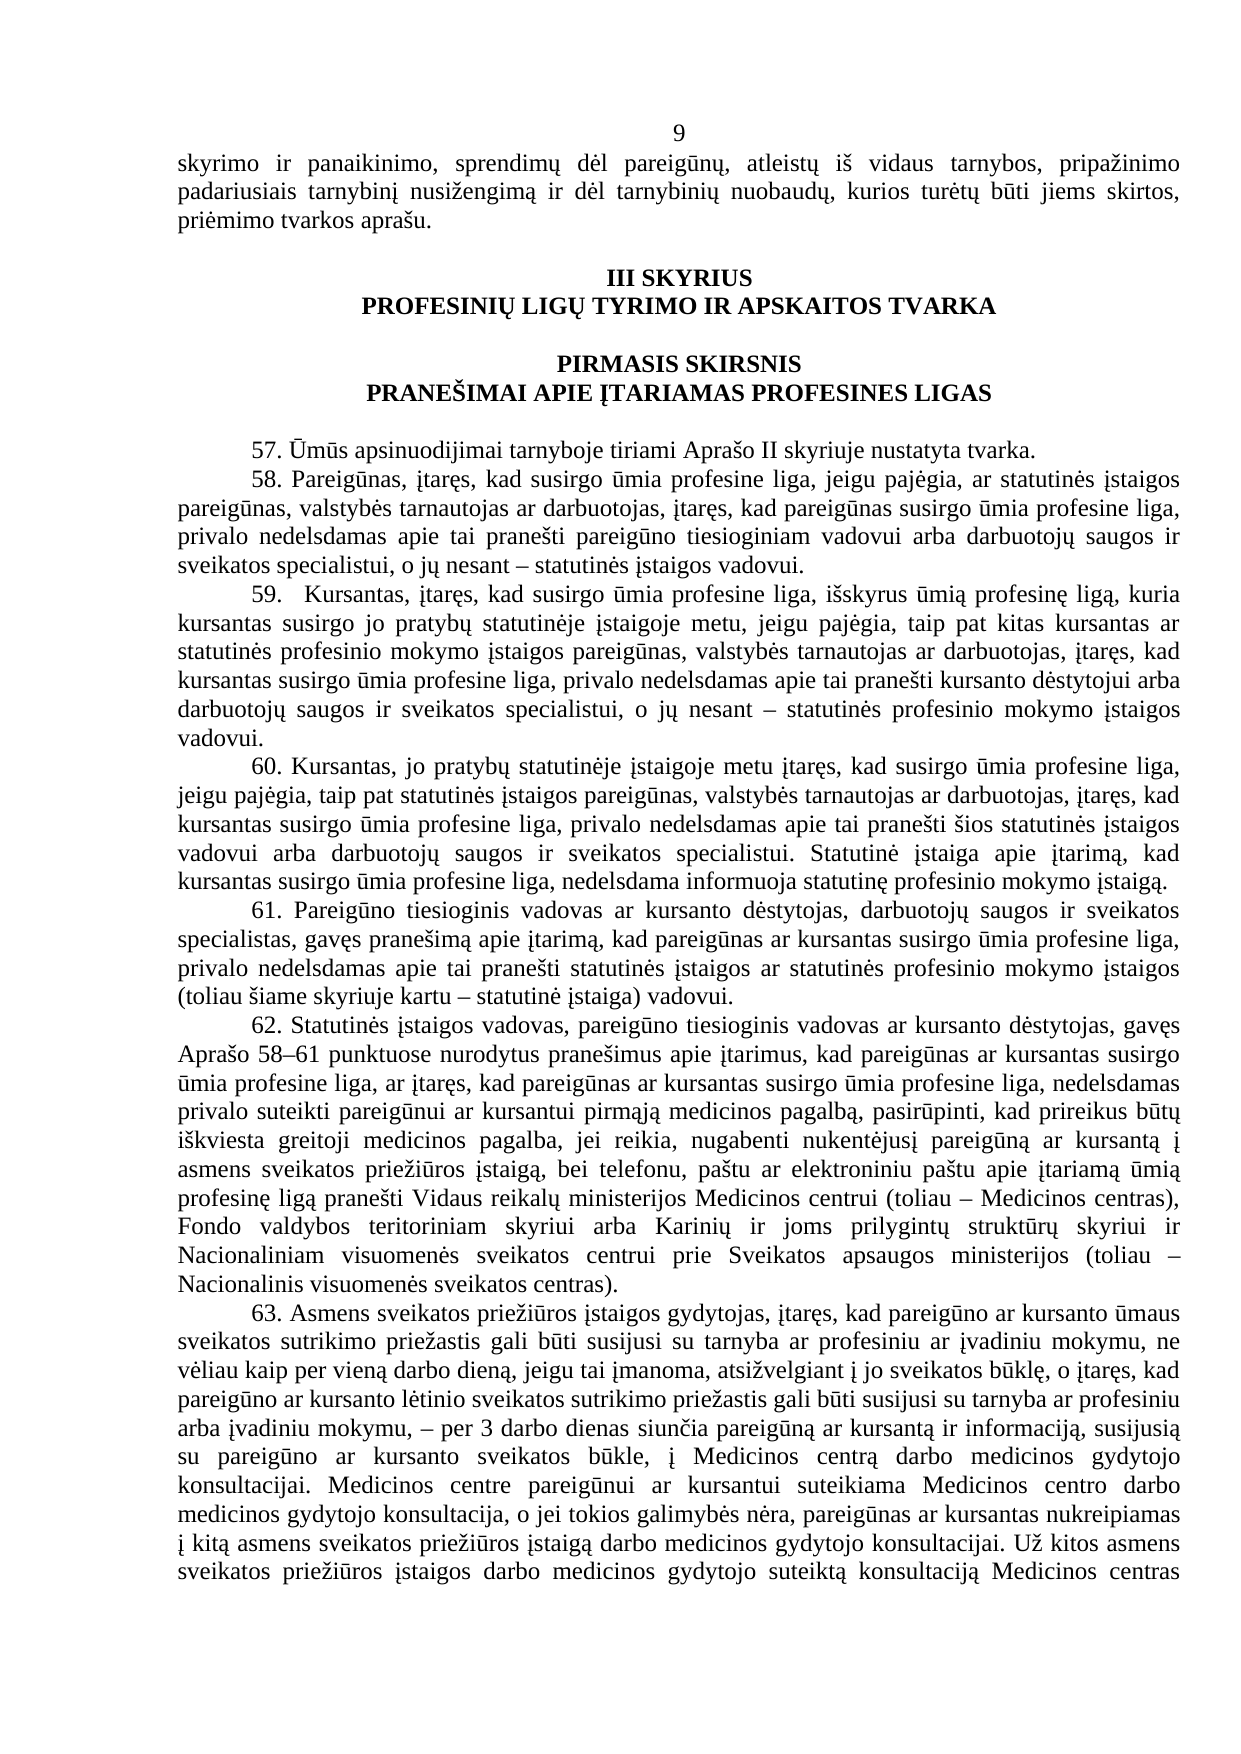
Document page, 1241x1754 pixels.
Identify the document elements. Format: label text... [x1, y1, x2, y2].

text 60. Kursantas, jo pratybų statutinėje įstaigoje metu įtaręs, kad susirgo ūmia profesine liga, jeigu pajėgia, taip pat statutinės įstaigos pareigūnas, valstybės tarnautojas ar darbuotojas, įtaręs, kad kursantas susirgo ūmia profesine liga, privalo nedelsdamas apie tai pranešti šios statutinės įstaigos vadovui arba darbuotojų saugos ir sveikatos specialistui. Statutinė įstaiga apie įtarimą, kad kursantas susirgo ūmia profesine liga, nedelsdama informuoja statutinę profesinio mokymo įstaigą. [177, 751, 1181, 895]
text 57. Ūmūs apsinuodijimai tarnyboje tiriami Aprašo II skyriuje nustatyta tvarka. [177, 435, 1181, 464]
text 62. Statutinės įstaigos vadovas, pareigūno tiesioginis vadovas ar kursanto dėstytojas, gavęs Aprašo 58–61 punktuose nurodytus pranešimus apie įtarimus, kad pareigūnas ar kursantas susirgo ūmia profesine liga, ar įtaręs, kad pareigūnas ar kursantas susirgo ūmia profesine liga, nedelsdamas privalo suteikti pareigūnui ar kursantui pirmąją medicinos pagalbą, pasirūpinti, kad prireikus būtų iškviesta greitoji medicinos pagalba, jei reikia, nugabenti nukentėjusį pareigūną ar kursantą į asmens sveikatos priežiūros įstaigą, bei telefonu, paštu ar elektroniniu paštu apie įtariamą ūmią profesinę ligą pranešti Vidaus reikalų ministerijos Medicinos centrui (toliau – Medicinos centras), Fondo valdybos teritoriniam skyriui arba Karinių ir joms prilygintų struktūrų skyriui ir Nacionaliniam visuomenės sveikatos centrui prie Sveikatos apsaugos ministerijos (toliau – Nacionalinis visuomenės sveikatos centras). [177, 1010, 1181, 1298]
text PIRMASIS SKIRSNIS [177, 349, 1181, 378]
text skyrimo ir panaikinimo, sprendimų dėl pareigūnų, atleistų iš vidaus tarnybos, pripažinimo padariusiais tarnybinį nusižengimą ir dėl tarnybinių nuobaudų, kurios turėtų būti jiems skirtos, priėmimo tvarkos aprašu. [177, 148, 1181, 234]
text PRANEŠIMAI APIE ĮTARIAMAS PROFESINES LIGAS [177, 378, 1181, 406]
text 59. Kursantas, įtaręs, kad susirgo ūmia profesine liga, išskyrus ūmią profesinę ligą, kuria kursantas susirgo jo pratybų statutinėje įstaigoje metu, jeigu pajėgia, taip pat kitas kursantas ar statutinės profesinio mokymo įstaigos pareigūnas, valstybės tarnautojas ar darbuotojas, įtaręs, kad kursantas susirgo ūmia profesine liga, privalo nedelsdamas apie tai pranešti kursanto dėstytojui arba darbuotojų saugos ir sveikatos specialistui, o jų nesant – statutinės profesinio mokymo įstaigos vadovui. [177, 579, 1181, 751]
text PROFESINIŲ LIGŲ TYRIMO IR APSKAITOS TVARKA [177, 291, 1181, 320]
text 61. Pareigūno tiesioginis vadovas ar kursanto dėstytojas, darbuotojų saugos ir sveikatos specialistas, gavęs pranešimą apie įtarimą, kad pareigūnas ar kursantas susirgo ūmia profesine liga, privalo nedelsdamas apie tai pranešti statutinės įstaigos ar statutinės profesinio mokymo įstaigos (toliau šiame skyriuje kartu – statutinė įstaiga) vadovui. [177, 895, 1181, 1010]
text 58. Pareigūnas, įtaręs, kad susirgo ūmia profesine liga, jeigu pajėgia, ar statutinės įstaigos pareigūnas, valstybės tarnautojas ar darbuotojas, įtaręs, kad pareigūnas susirgo ūmia profesine liga, privalo nedelsdamas apie tai pranešti pareigūno tiesioginiam vadovui arba darbuotojų saugos ir sveikatos specialistui, o jų nesant – statutinės įstaigos vadovui. [177, 464, 1181, 579]
text 63. Asmens sveikatos priežiūros įstaigos gydytojas, įtaręs, kad pareigūno ar kursanto ūmaus sveikatos sutrikimo priežastis gali būti susijusi su tarnyba ar profesiniu ar įvadiniu mokymu, ne vėliau kaip per vieną darbo dieną, jeigu tai įmanoma, atsižvelgiant į jo sveikatos būklę, o įtaręs, kad pareigūno ar kursanto lėtinio sveikatos sutrikimo priežastis gali būti susijusi su tarnyba ar profesiniu arba įvadiniu mokymu, – per 3 darbo dienas siunčia pareigūną ar kursantą ir informaciją, susijusią su pareigūno ar kursanto sveikatos būkle, į Medicinos centrą darbo medicinos gydytojo konsultacijai. Medicinos centre pareigūnui ar kursantui suteikiama Medicinos centro darbo medicinos gydytojo konsultacija, o jei tokios galimybės nėra, pareigūnas ar kursantas nukreipiamas į kitą asmens sveikatos priežiūros įstaigą darbo medicinos gydytojo konsultacijai. Už kitos asmens sveikatos priežiūros įstaigos darbo medicinos gydytojo suteiktą konsultaciją Medicinos centras [177, 1298, 1181, 1585]
text III SKYRIUS [177, 263, 1181, 291]
